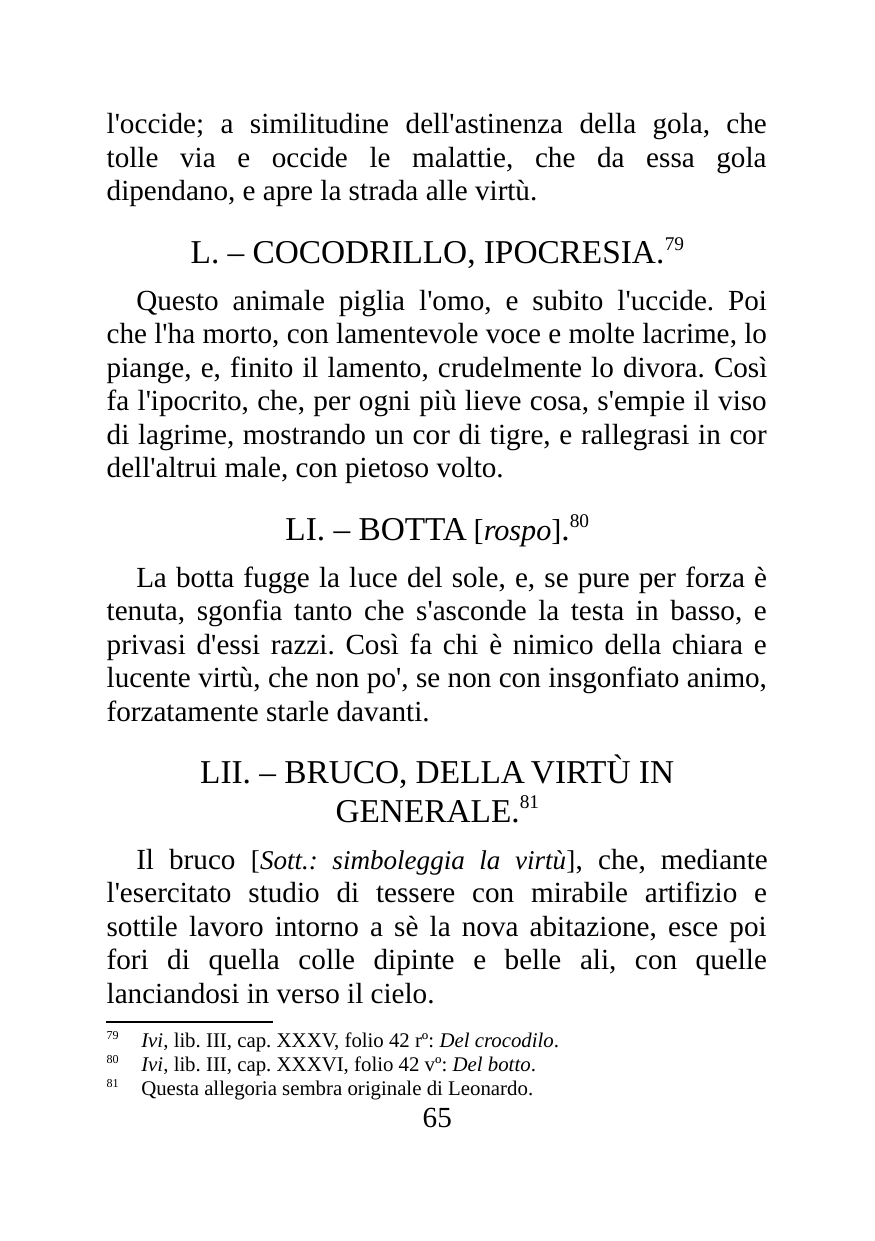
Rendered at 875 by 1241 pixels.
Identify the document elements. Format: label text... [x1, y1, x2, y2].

subtitle LI. ‒ BOTTA [rospo]. [106, 509, 768, 547]
text Il bruco [Sott.: simboleggia la virtù], che, mediante l'esercitato studio di tessere con mirabile artifizio e sottile lavoro intorno a sè la nova abitazione, esce poi fori di quella colle dipinte e belle ali, con quelle lanciandosi in verso il cielo. [106, 842, 768, 1009]
text Ivi, lib. III, cap. XXXVI, folio 42 vº: Del botto. [106, 1052, 768, 1076]
text La botta fugge la luce del sole, e, se pure per forza è tenuta, sgonfia tanto che s'asconde la testa in basso, e privasi d'essi razzi. Così fa chi è nimico della chiara e lucente virtù, che non po', se non con insgonfiato animo, forzatamente starle davanti. [106, 560, 768, 728]
text Questa allegoria sembra originale di Leonardo. [106, 1076, 768, 1100]
subtitle L. ‒ COCODRILLO, IPOCRESIA. [106, 232, 768, 270]
text Questo animale piglia l'omo, e subito l'uccide. Poi che l'ha morto, con lamentevole voce e molte lacrime, lo piange, e, finito il lamento, crudelmente lo divora. Così fa l'ipocrito, che, per ogni più lieve cosa, s'empie il viso di lagrime, mostrando un cor di tigre, e rallegrasi in cor dell'altrui male, con pietoso volto. [106, 283, 768, 484]
text Ivi, lib. III, cap. XXXV, folio 42 rº: Del crocodilo. [106, 1028, 768, 1052]
text l'occide; a similitudine dell'astinenza della gola, che tolle via e occide le malattie, che da essa gola dipendano, e apre la strada alle virtù. [106, 106, 768, 207]
subtitle LII. ‒ BRUCO, DELLA VIRTÙ IN GENERALE. [106, 753, 768, 829]
